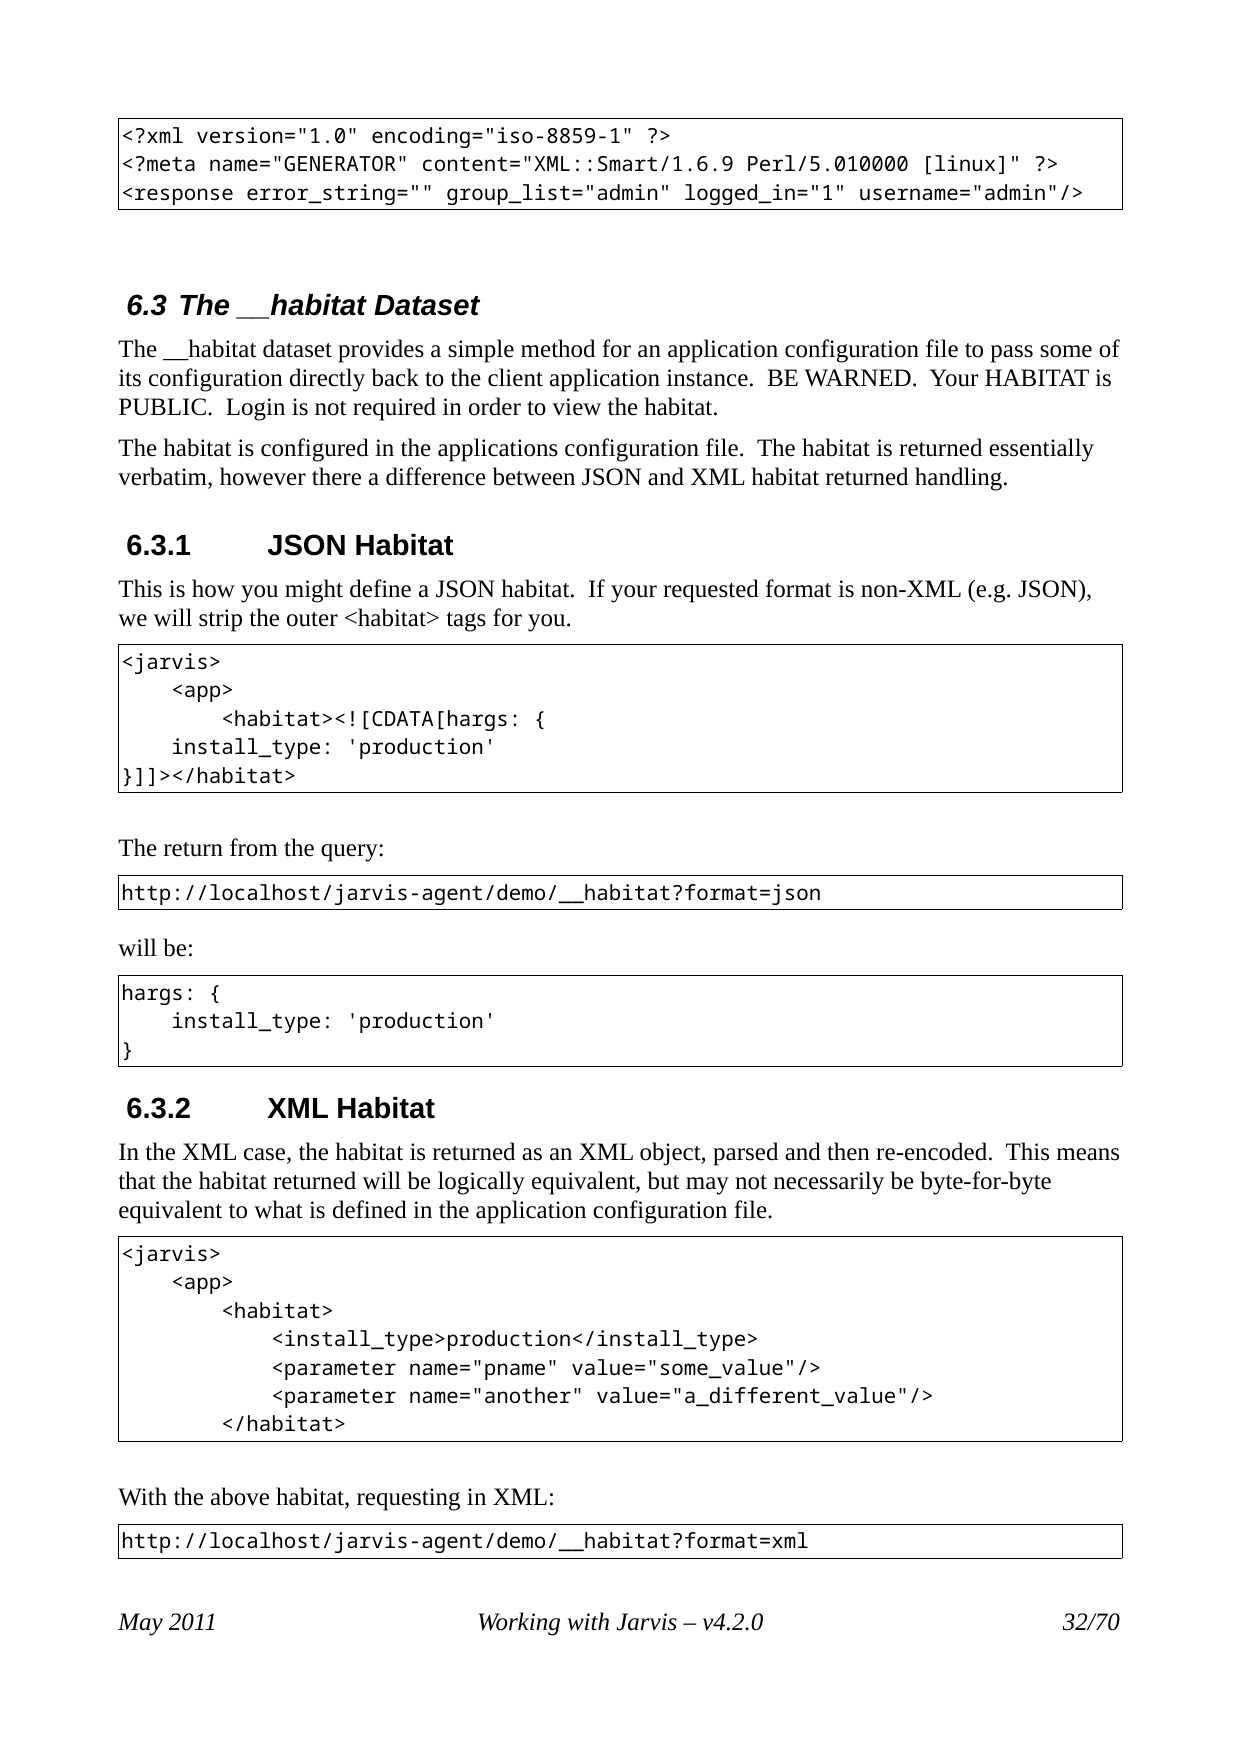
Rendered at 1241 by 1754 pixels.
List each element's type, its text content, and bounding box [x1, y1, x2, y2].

text will be: [118, 933, 1122, 962]
text <habitat> [119, 1293, 1122, 1321]
text <?xml version="1.0" encoding="iso-8859-1" ?> [119, 119, 1122, 147]
text install_type: 'production' [119, 729, 1122, 758]
text <app> [119, 672, 1122, 701]
text This is how you might define a JSON habitat. If your requested format is non-XML (e.g. JSON), we will strip the outer <habitat> tags for you. [118, 574, 1122, 632]
text }]]></habitat> [119, 758, 1122, 792]
text <parameter name="pname" value="some_value"/> [119, 1350, 1122, 1378]
text With the above habitat, requesting in XML: [118, 1482, 1122, 1511]
text hargs: { [119, 976, 1122, 1003]
text In the XML case, the habitat is returned as an XML object, parsed and then re-encoded. This means that the habitat returned will be logically equivalent, but may not necessarily be byte-for-byte equivalent to what is defined in the application configuration file. [118, 1137, 1122, 1223]
text The habitat is configured in the applications configuration file. The habitat is returned essentially verbatim, however there a difference between JSON and XML habitat returned handling. [118, 433, 1122, 491]
subtitle JSON Habitat [118, 528, 1122, 562]
subtitle XML Habitat [118, 1091, 1122, 1125]
text } [119, 1032, 1122, 1066]
text <parameter name="another" value="a_different_value"/> [119, 1378, 1122, 1407]
text <?meta name="GENERATOR" content="XML::Smart/1.6.9 Perl/5.010000 [linux]" ?> [119, 147, 1122, 175]
text <jarvis> [119, 1237, 1122, 1264]
text <habitat><![CDATA[hargs: { [119, 701, 1122, 729]
text <app> [119, 1264, 1122, 1293]
subtitle The __habitat Dataset [118, 288, 1122, 322]
text http://localhost/jarvis-agent/demo/__habitat?format=json [119, 876, 1122, 909]
text <jarvis> [119, 645, 1122, 672]
text </habitat> [119, 1407, 1122, 1441]
text <response error_string="" group_list="admin" logged_in="1" username="admin"/> [119, 175, 1122, 209]
text <install_type>production</install_type> [119, 1321, 1122, 1350]
text install_type: 'production' [119, 1003, 1122, 1032]
text The __habitat dataset provides a simple method for an application configuration file to pass some of its configuration directly back to the client application instance. BE WARNED. Your HABITAT is PUBLIC. Login is not required in order to view the habitat. [118, 334, 1122, 421]
text http://localhost/jarvis-agent/demo/__habitat?format=xml [119, 1525, 1122, 1558]
text The return from the query: [118, 833, 1122, 862]
